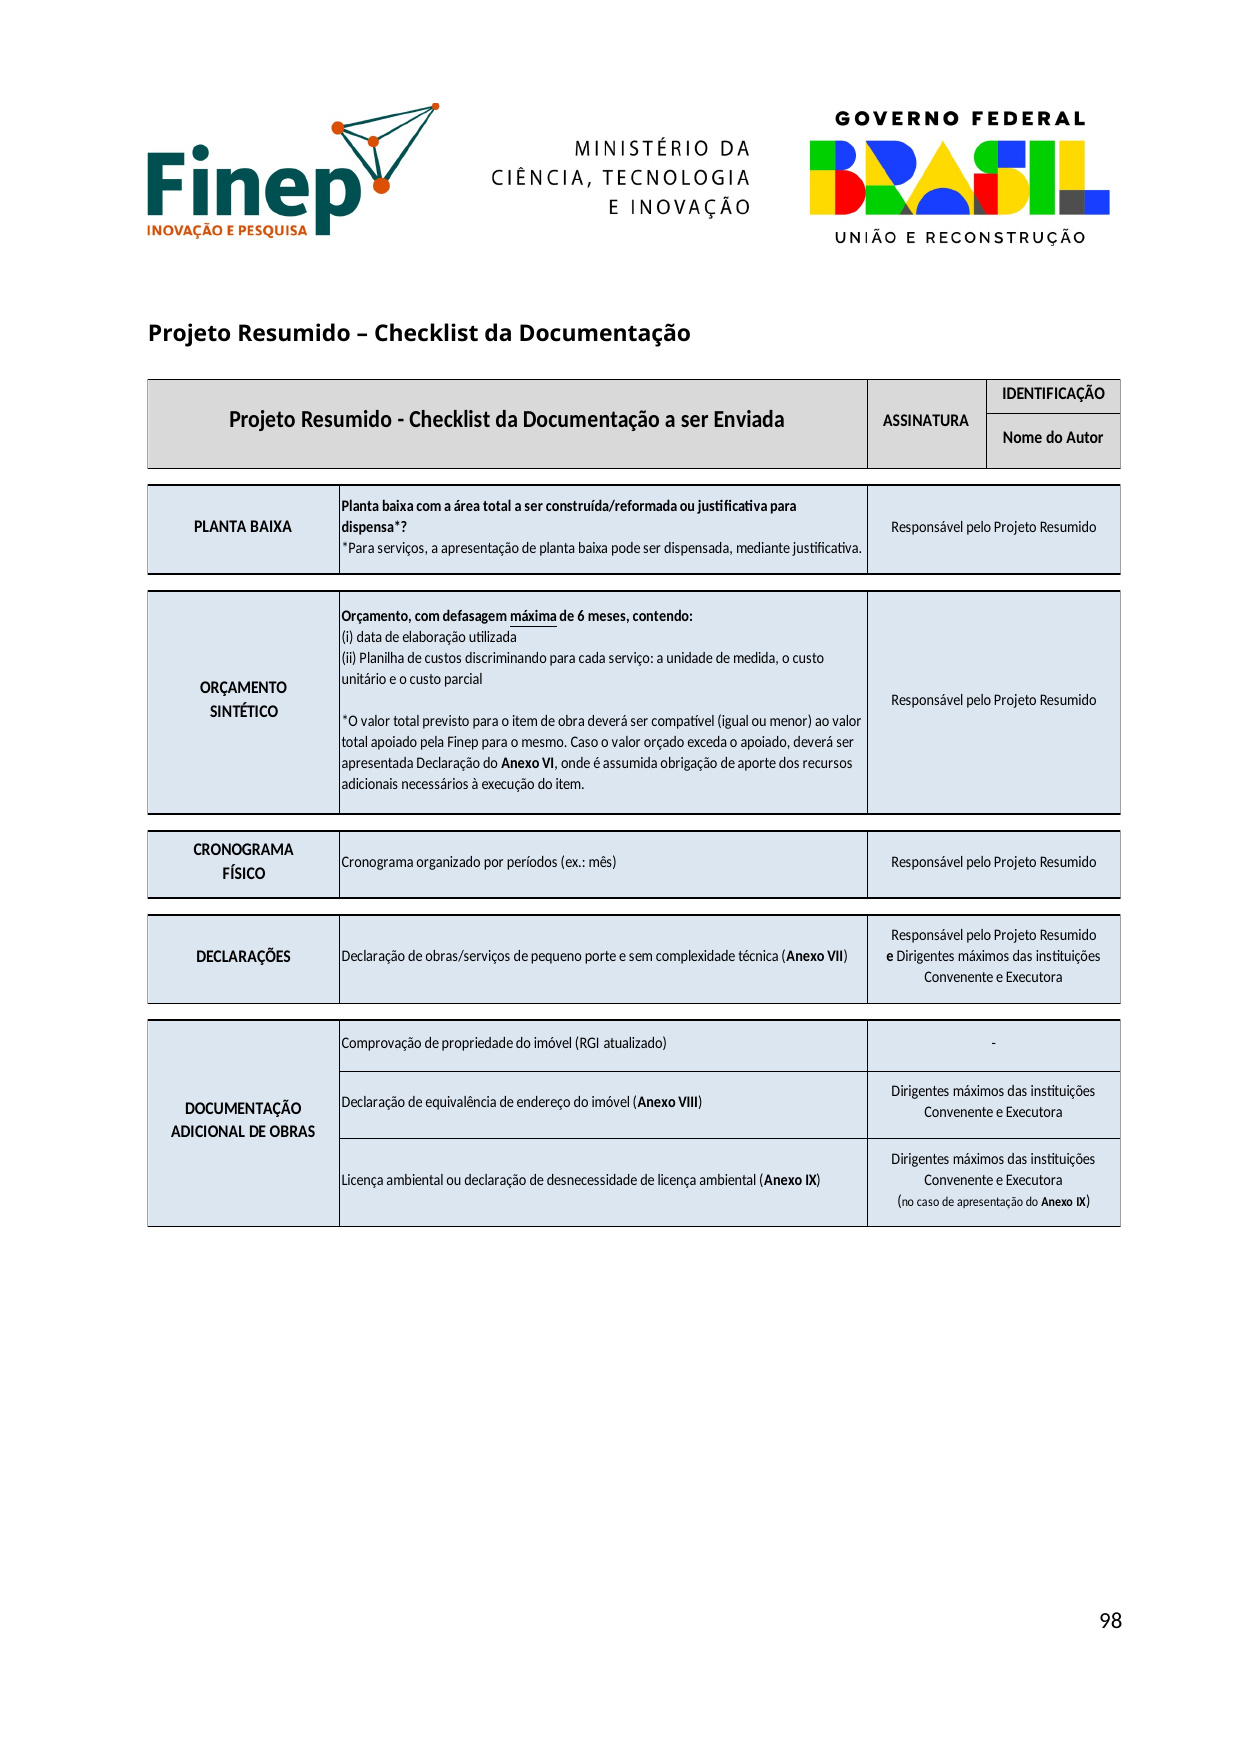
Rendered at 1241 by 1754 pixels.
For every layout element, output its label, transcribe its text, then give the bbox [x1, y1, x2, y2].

text Projeto Resumido – Checklist da Documentação [148, 317, 1122, 348]
